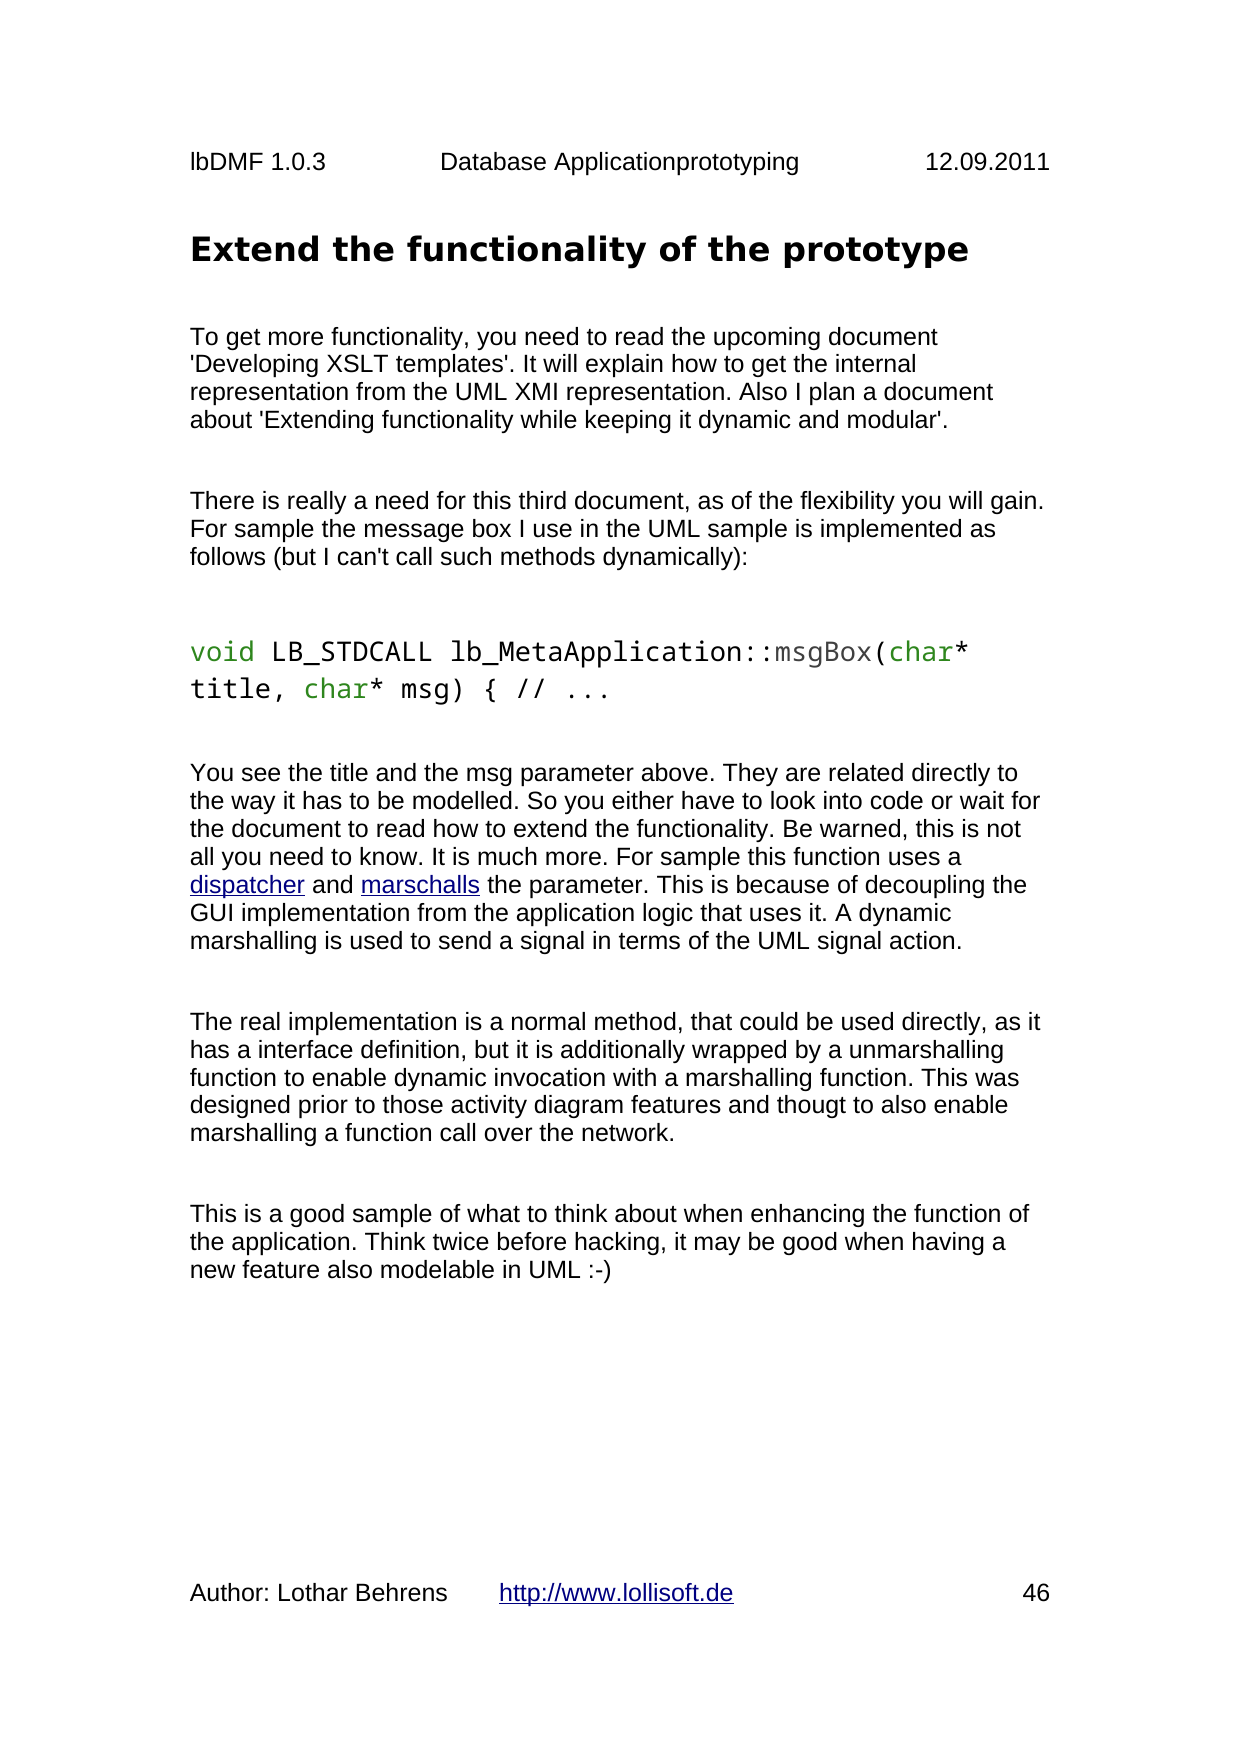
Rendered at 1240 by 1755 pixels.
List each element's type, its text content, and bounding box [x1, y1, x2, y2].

text This is a good sample of what to think about when enhancing the function of the application. Think twice before hacking, it may be good when having a new feature also modelable in UML :-) [189, 1200, 1050, 1284]
text void LB_STDCALL lb_MetaApplication::msgBox(char* title, char* msg) { // ... [189, 632, 1050, 706]
text To get more functionality, you need to read the upcoming document 'Developing XSLT templates'. It will explain how to get the internal representation from the UML XMI representation. Also I plan a document about 'Extending functionality while keeping it dynamic and modular'. [189, 322, 1050, 434]
text There is really a need for this third document, as of the flexibility you will gain. For sample the message box I use in the UML sample is implemented as follows (but I can't call such methods dynamically): [189, 487, 1050, 571]
text You see the title and the msg parameter above. They are related directly to the way it has to be modelled. So you either have to look into code or wait for the document to read how to extend the functionality. Be warned, this is not all you need to know. It is much more. For sample this function uses a dispatcher and marschalls the parameter. This is because of decoupling the GUI implementation from the application logic that uses it. A dynamic marshalling is used to send a signal in terms of the UML signal action. [189, 759, 1050, 954]
subtitle Extend the functionality of the prototype [189, 230, 1050, 269]
text The real implementation is a normal method, that could be used directly, as it has a interface definition, but it is additionally wrapped by a unmarshalling function to enable dynamic invocation with a marshalling function. This was designed prior to those activity diagram features and thougt to also enable marshalling a function call over the network. [189, 1007, 1050, 1147]
